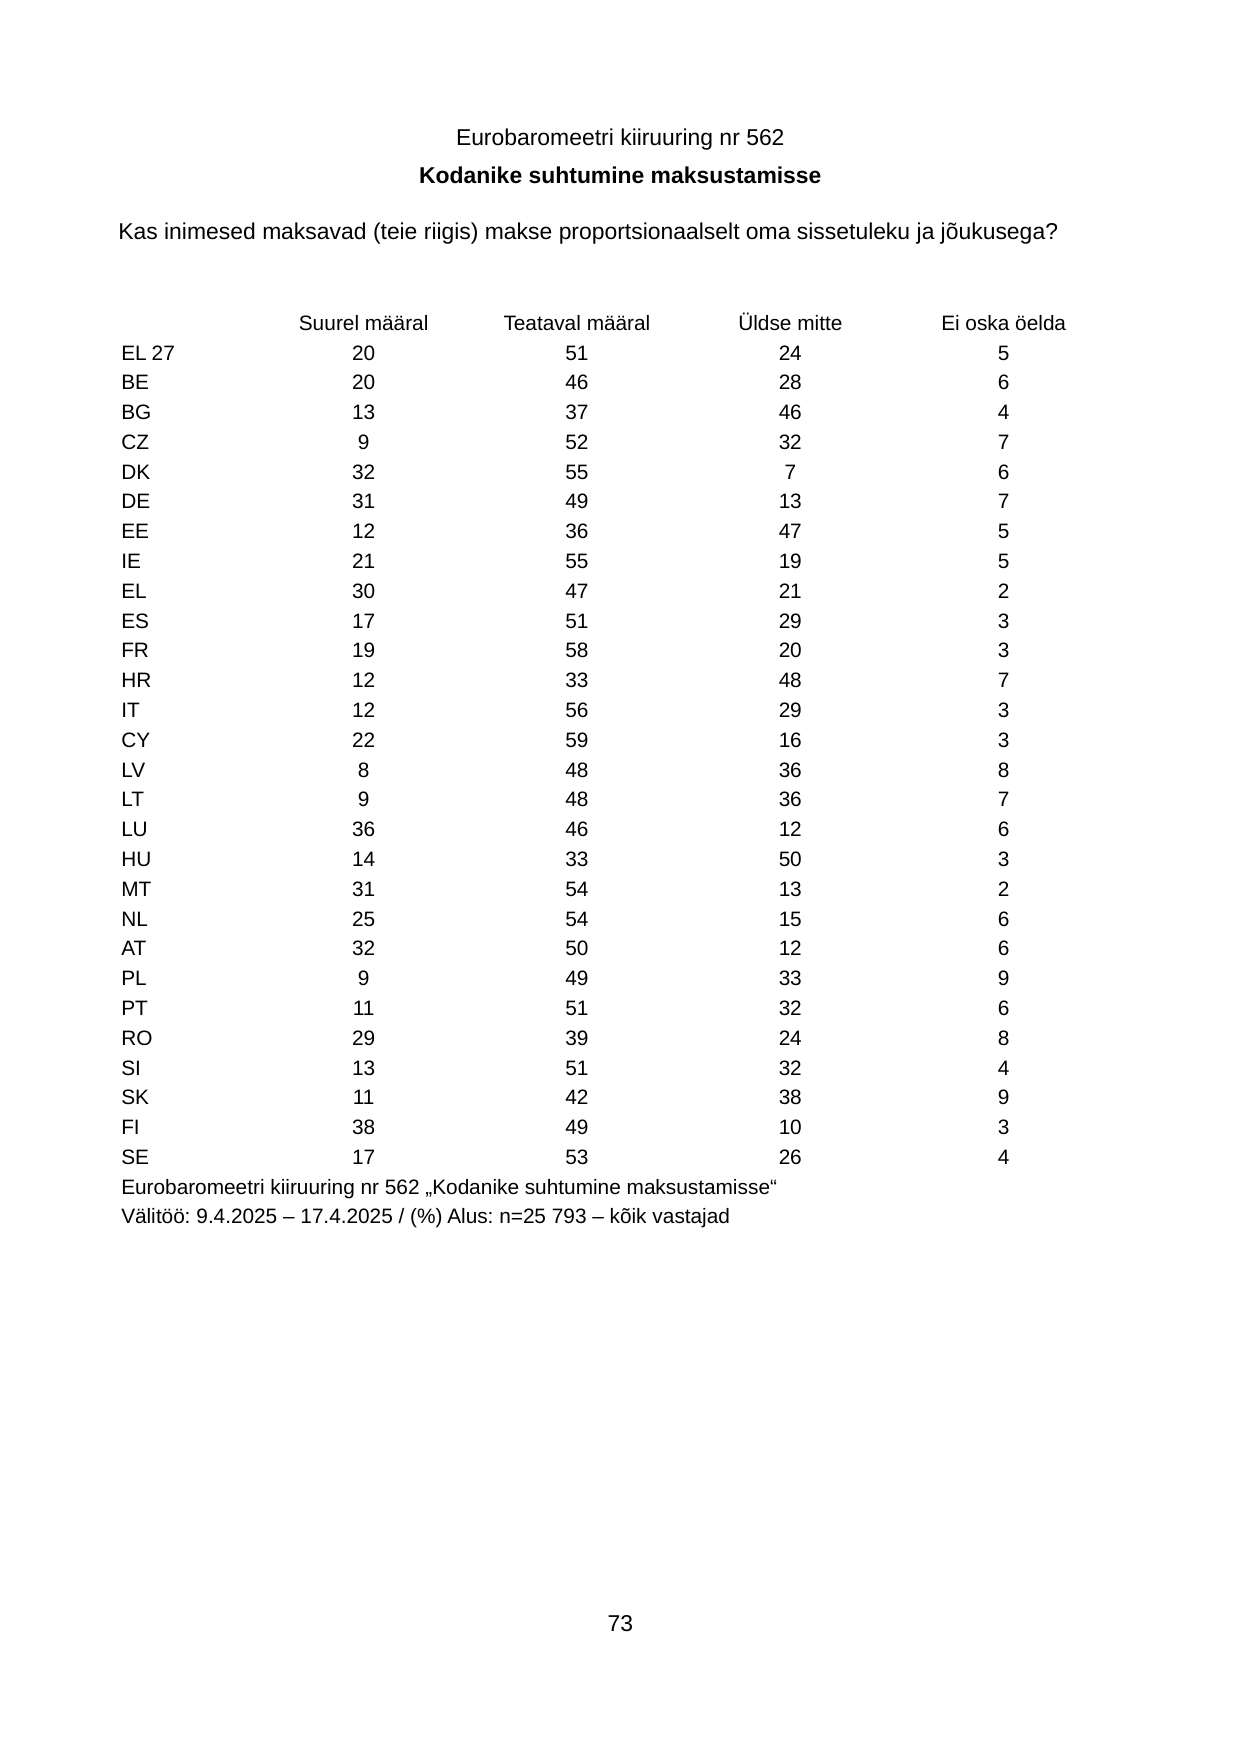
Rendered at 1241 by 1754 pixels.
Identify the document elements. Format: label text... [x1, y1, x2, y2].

table_cell 6 [897, 993, 1110, 1023]
table_cell 9 [257, 427, 470, 457]
table_cell 49 [470, 486, 683, 516]
table_cell 10 [684, 1112, 897, 1142]
table_cell 11 [257, 993, 470, 1023]
table_cell 20 [257, 338, 470, 367]
table_cell BE [118, 367, 257, 397]
table_cell 32 [684, 427, 897, 457]
table_cell 17 [257, 606, 470, 635]
table_cell 51 [470, 993, 683, 1023]
table_cell 12 [257, 695, 470, 725]
table_cell 55 [470, 546, 683, 576]
table_cell 13 [684, 874, 897, 903]
table_cell 6 [897, 933, 1110, 963]
table_cell 36 [257, 814, 470, 844]
table_cell 14 [257, 844, 470, 874]
table_cell EL 27 [118, 338, 257, 367]
table_cell PT [118, 993, 257, 1023]
table_cell 59 [470, 725, 683, 754]
table_cell 36 [684, 755, 897, 784]
table_cell 5 [897, 516, 1110, 546]
table_cell 31 [257, 874, 470, 903]
table_cell 13 [684, 486, 897, 516]
table_cell 50 [684, 844, 897, 874]
table_cell 48 [470, 755, 683, 784]
table_cell LV [118, 755, 257, 784]
table_cell 42 [470, 1082, 683, 1112]
table_cell 12 [257, 516, 470, 546]
table_cell 33 [470, 665, 683, 695]
table_cell EL [118, 576, 257, 606]
table_cell 21 [684, 576, 897, 606]
table_cell CY [118, 725, 257, 754]
table_cell 51 [470, 1053, 683, 1082]
table_cell NL [118, 904, 257, 933]
table_cell 6 [897, 904, 1110, 933]
table_cell 4 [897, 1142, 1110, 1172]
table_cell 51 [470, 338, 683, 367]
table_header Ei oska öelda [897, 308, 1110, 337]
table_cell CZ [118, 427, 257, 457]
table_cell 5 [897, 338, 1110, 367]
table_cell LU [118, 814, 257, 844]
table_cell 3 [897, 606, 1110, 635]
table_cell 24 [684, 338, 897, 367]
table_header Üldse mitte [684, 308, 897, 337]
table_cell 7 [897, 665, 1110, 695]
table_cell 8 [257, 755, 470, 784]
table_cell 29 [684, 695, 897, 725]
table_cell LT [118, 784, 257, 814]
table_cell 20 [257, 367, 470, 397]
table_cell 28 [684, 367, 897, 397]
table_cell 19 [257, 635, 470, 665]
table_cell 4 [897, 397, 1110, 427]
table_cell 9 [257, 784, 470, 814]
table_cell 55 [470, 457, 683, 486]
table_cell 7 [684, 457, 897, 486]
table_cell 25 [257, 904, 470, 933]
table_cell 51 [470, 606, 683, 635]
table_cell 3 [897, 1112, 1110, 1142]
table_cell BG [118, 397, 257, 427]
table_cell 4 [897, 1053, 1110, 1082]
table_cell 15 [684, 904, 897, 933]
table_cell 2 [897, 576, 1110, 606]
table_cell 54 [470, 904, 683, 933]
table_cell 36 [684, 784, 897, 814]
table_cell 38 [684, 1082, 897, 1112]
table_cell 8 [897, 755, 1110, 784]
table_cell MT [118, 874, 257, 903]
table_cell SE [118, 1142, 257, 1172]
table_cell FI [118, 1112, 257, 1142]
table_cell ES [118, 606, 257, 635]
table_cell 16 [684, 725, 897, 754]
table_cell 56 [470, 695, 683, 725]
table_cell 32 [684, 1053, 897, 1082]
table_cell 5 [897, 546, 1110, 576]
table_cell 48 [684, 665, 897, 695]
table_cell HU [118, 844, 257, 874]
table_cell 46 [470, 367, 683, 397]
table_cell 12 [684, 814, 897, 844]
table_cell 58 [470, 635, 683, 665]
table_cell 31 [257, 486, 470, 516]
table_cell 7 [897, 486, 1110, 516]
table_cell 36 [470, 516, 683, 546]
table_cell 7 [897, 784, 1110, 814]
table_cell 12 [684, 933, 897, 963]
table_cell PL [118, 963, 257, 993]
table_cell 30 [257, 576, 470, 606]
table_cell 6 [897, 367, 1110, 397]
table_cell 38 [257, 1112, 470, 1142]
table_cell 2 [897, 874, 1110, 903]
table_cell EE [118, 516, 257, 546]
table_cell SI [118, 1053, 257, 1082]
table_cell 11 [257, 1082, 470, 1112]
table_cell 17 [257, 1142, 470, 1172]
table_cell 24 [684, 1023, 897, 1052]
table_cell 3 [897, 725, 1110, 754]
table_cell 46 [470, 814, 683, 844]
table_cell 21 [257, 546, 470, 576]
table_cell Eurobaromeetri kiiruuring nr 562 „Kodanike suhtumine maksustamisse“ [118, 1172, 1110, 1201]
table_cell 32 [257, 457, 470, 486]
table_cell 3 [897, 844, 1110, 874]
table_cell 13 [257, 1053, 470, 1082]
table_cell 13 [257, 397, 470, 427]
table_cell 37 [470, 397, 683, 427]
table_cell 19 [684, 546, 897, 576]
table_cell 49 [470, 1112, 683, 1142]
table_cell 9 [897, 1082, 1110, 1112]
table_cell IT [118, 695, 257, 725]
text Kas inimesed maksavad (teie riigis) makse proportsionaalselt oma sissetuleku ja jõukusega? [118, 218, 1122, 244]
table_cell 26 [684, 1142, 897, 1172]
table_cell 9 [897, 963, 1110, 993]
table_cell FR [118, 635, 257, 665]
table_cell HR [118, 665, 257, 695]
table_cell 3 [897, 635, 1110, 665]
table_cell 8 [897, 1023, 1110, 1052]
table_cell 3 [897, 695, 1110, 725]
table_cell 33 [470, 844, 683, 874]
table_cell 49 [470, 963, 683, 993]
table_cell 22 [257, 725, 470, 754]
table_header [118, 308, 257, 337]
table_cell 50 [470, 933, 683, 963]
table_cell AT [118, 933, 257, 963]
table_cell SK [118, 1082, 257, 1112]
table_cell 12 [257, 665, 470, 695]
table_cell 46 [684, 397, 897, 427]
table_cell 47 [470, 576, 683, 606]
table_cell 47 [684, 516, 897, 546]
table_cell 7 [897, 427, 1110, 457]
table_cell 54 [470, 874, 683, 903]
table_cell 6 [897, 814, 1110, 844]
table_cell 33 [684, 963, 897, 993]
table_cell 32 [257, 933, 470, 963]
table_cell 9 [257, 963, 470, 993]
table_cell 53 [470, 1142, 683, 1172]
table_cell IE [118, 546, 257, 576]
table_cell 39 [470, 1023, 683, 1052]
table_cell 20 [684, 635, 897, 665]
table_cell RO [118, 1023, 257, 1052]
table_cell 29 [257, 1023, 470, 1052]
table_cell 52 [470, 427, 683, 457]
table_cell 29 [684, 606, 897, 635]
table_header Teataval määral [470, 308, 683, 337]
table_cell 48 [470, 784, 683, 814]
table_cell 6 [897, 457, 1110, 486]
table_header Suurel määral [257, 308, 470, 337]
table_cell 32 [684, 993, 897, 1023]
table_cell DK [118, 457, 257, 486]
table_cell DE [118, 486, 257, 516]
table_cell Välitöö: 9.4.2025 – 17.4.2025 / (%) Alus: n=25 793 – kõik vastajad [118, 1201, 1110, 1231]
